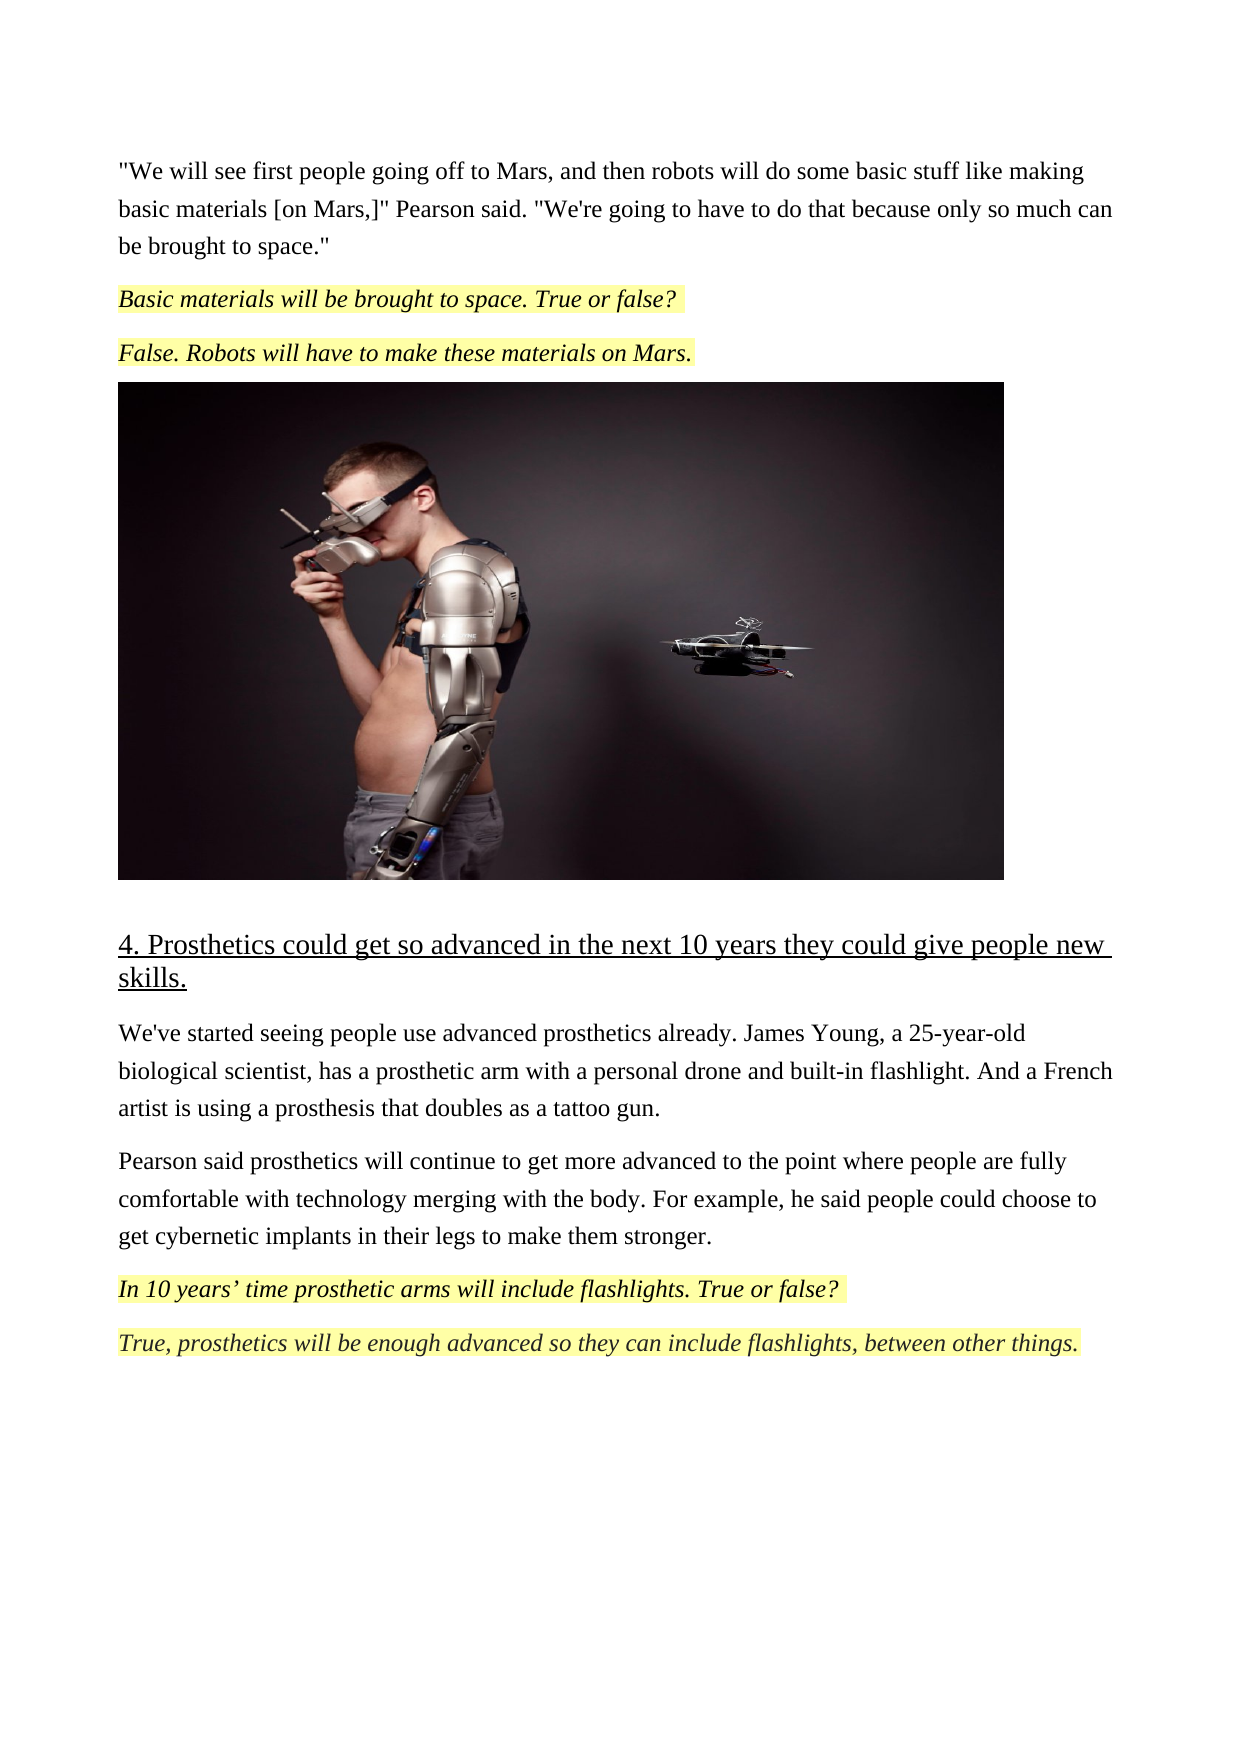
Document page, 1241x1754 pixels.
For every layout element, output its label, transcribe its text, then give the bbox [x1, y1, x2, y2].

subtitle 4. Prosthetics could get so advanced in the next 10 years they could give people new skills. [118, 927, 1122, 994]
text True, prosthetics will be enough advanced so they can include flashlights, between other things. [118, 1319, 1122, 1356]
text "We will see first people going off to Mars, and then robots will do some basic stuff like making basic materials [on Mars,]" Pearson said. "We're going to have to do that because only so much can be brought to space." [118, 148, 1122, 260]
text In 10 years’ time prosthetic arms will include flashlights. True or false? [118, 1266, 1122, 1303]
text We've started seeing people use advanced prosthetics already. James Young, a 25-year-old biological scientist, has a prosthetic arm with a personal drone and built-in flashlight. And a French artist is using a prosthesis that doubles as a tattoo gun. [118, 1009, 1122, 1122]
text False. Robots will have to make these materials on Mars. [118, 329, 1122, 366]
text Pearson said prosthetics will continue to get more advanced to the point where people are fully comfortable with technology merging with the body. For example, he said people could choose to get cybernetic implants in their legs to make them stronger. [118, 1138, 1122, 1250]
text Basic materials will be brought to space. True or false? [118, 276, 1122, 313]
picture [118, 382, 1004, 880]
